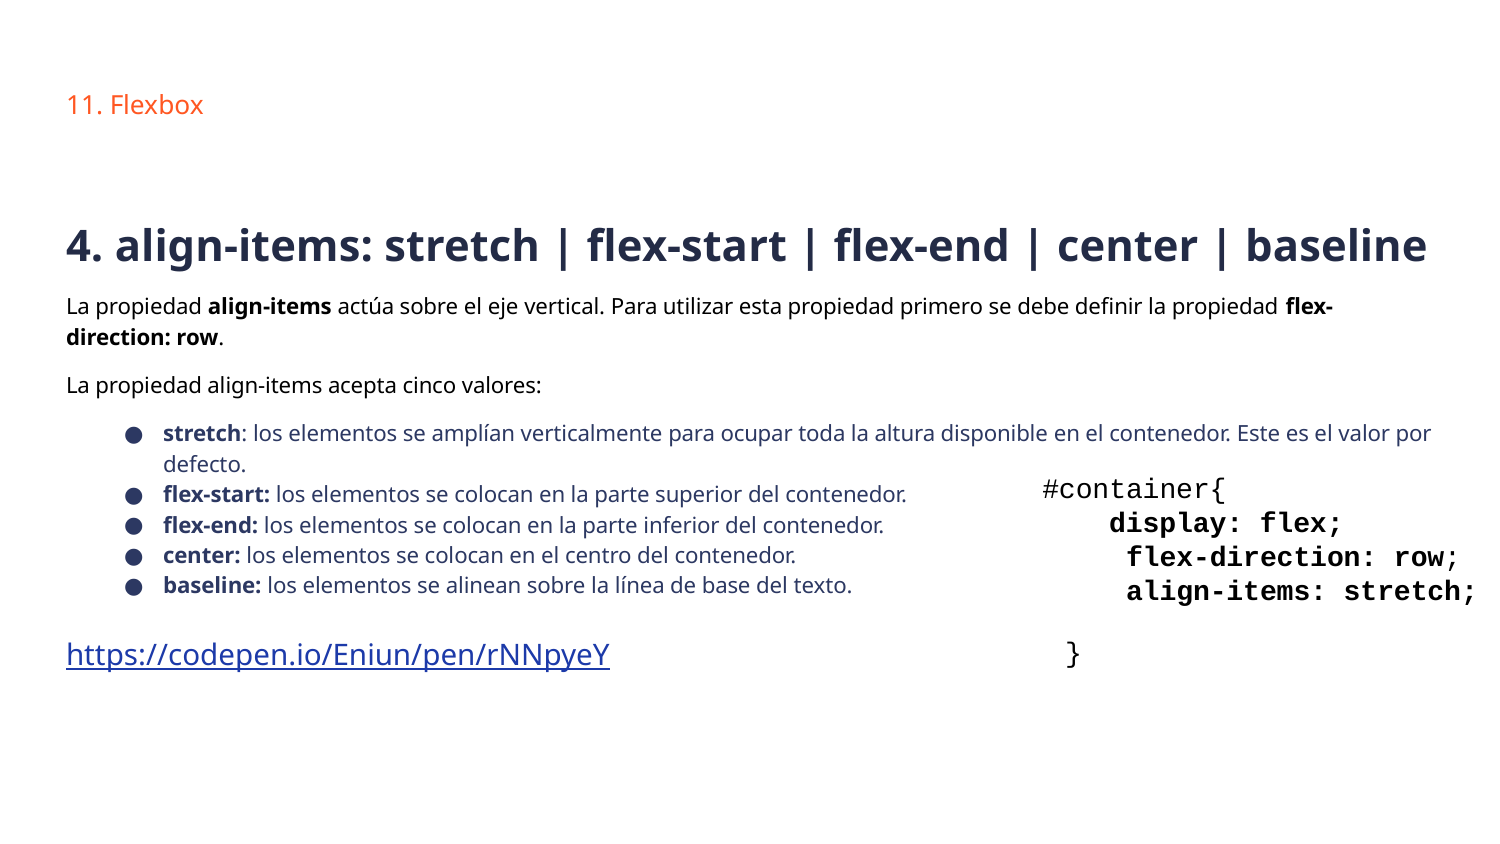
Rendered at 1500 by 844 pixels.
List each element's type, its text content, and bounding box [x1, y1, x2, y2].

text_box #container{ display: flex; flex-direction: row; align-items: stretch; } [1027, 455, 1500, 683]
title 11. Flexbox [51, 72, 1449, 167]
list 4. align-items: stretch | flex-start | flex-end | center | baseline La propiedad align-items actúa sobre el eje vertical. Para utilizar esta propiedad primero se debe definir la propiedad flex-direction: row. La propiedad align-items acepta cinco valores: stretch: los elementos se amplían verticalmente para ocupar toda la altura disponible en el contenedor. Este es el valor por defecto. flex-start: los elementos se colocan en la parte superior del contenedor. flex-end: los elementos se colocan en la parte inferior del contenedor. center: los elementos se colocan en el centro del contenedor. baseline: los elementos se alinean sobre la línea de base del texto. https://codepen.io/Eniun/pen/rNNpyeY [51, 189, 1449, 750]
